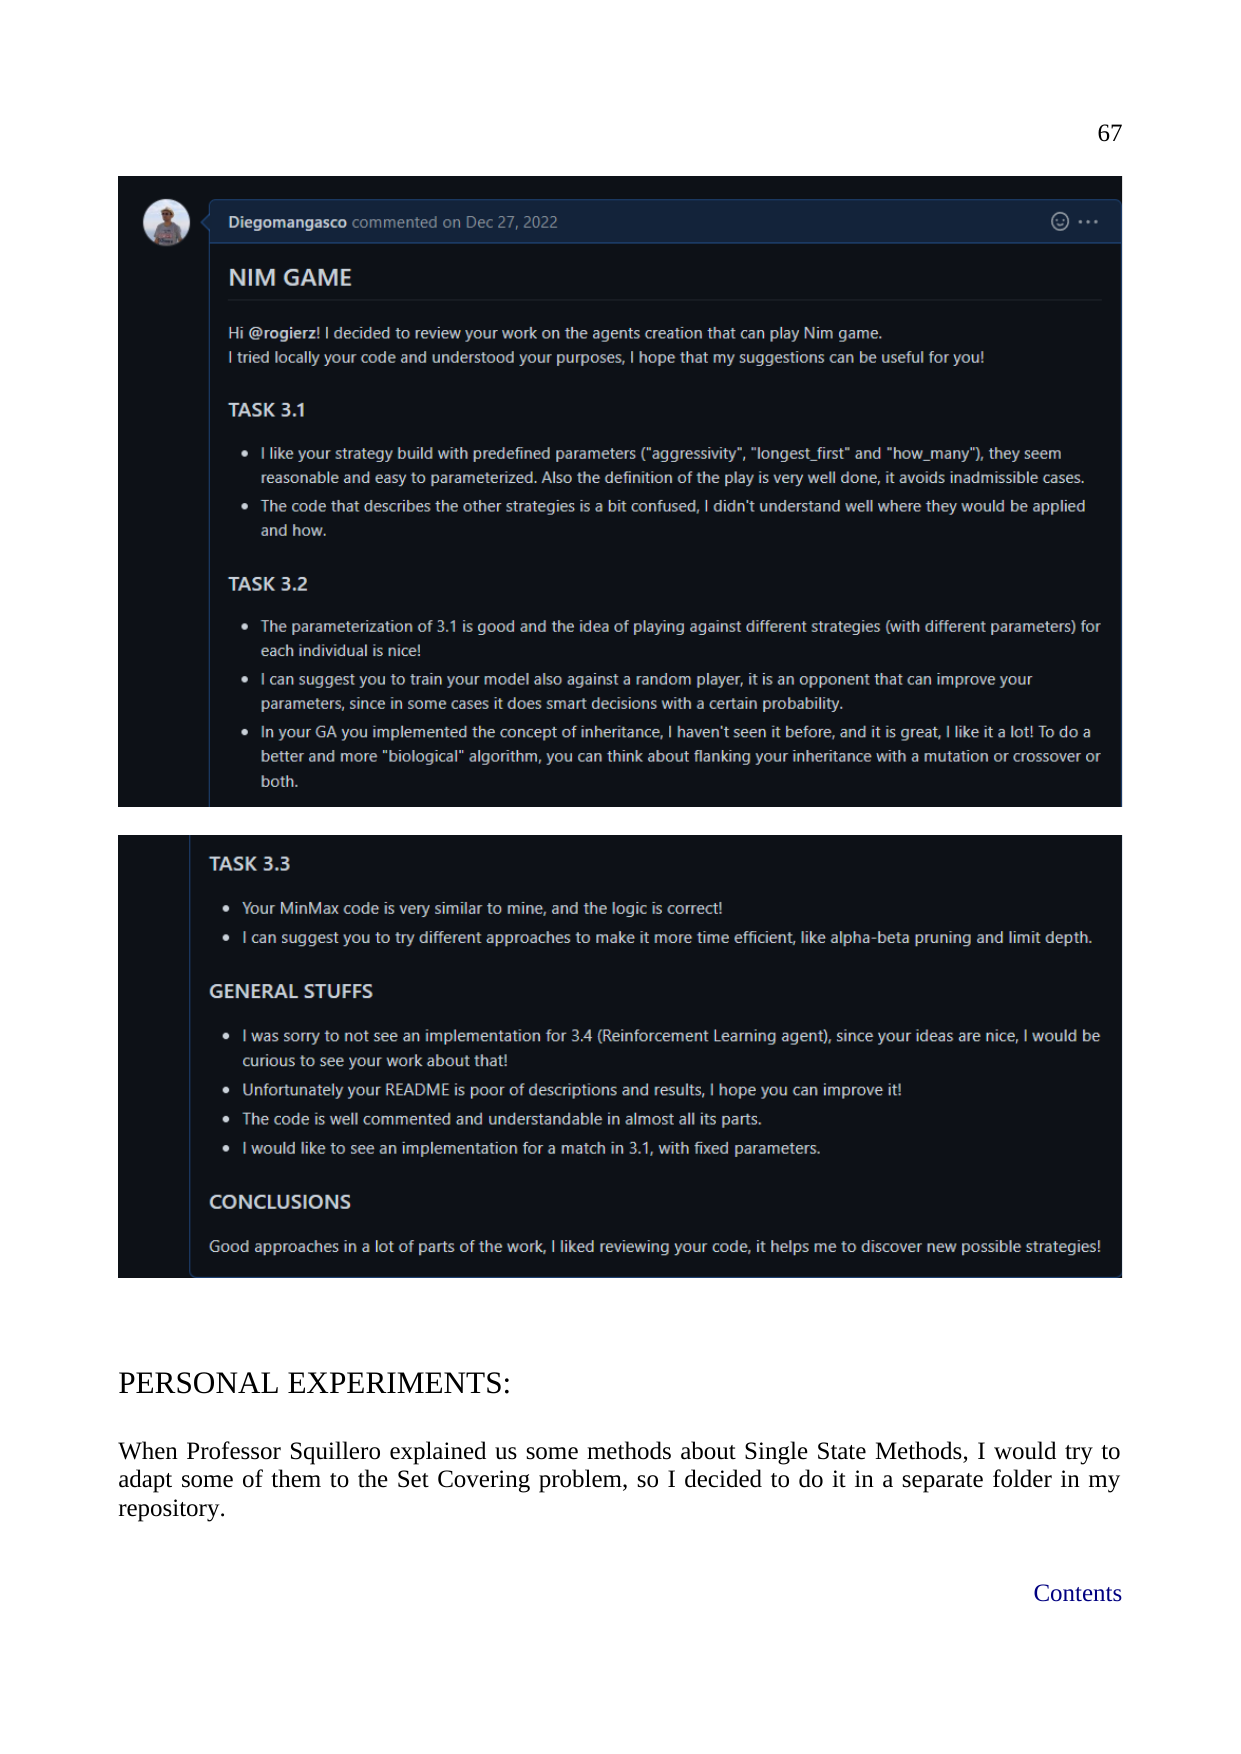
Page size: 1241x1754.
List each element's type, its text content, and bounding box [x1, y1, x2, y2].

picture [118, 835, 1123, 1278]
text When Professor Squillero explained us some methods about Single State Methods, I would try to adapt some of them to the Set Covering problem, so I decided to do it in a separate folder in my repository. [118, 1436, 1122, 1522]
text PERSONAL EXPERIMENTS: [118, 1364, 1122, 1400]
picture [118, 176, 1123, 807]
